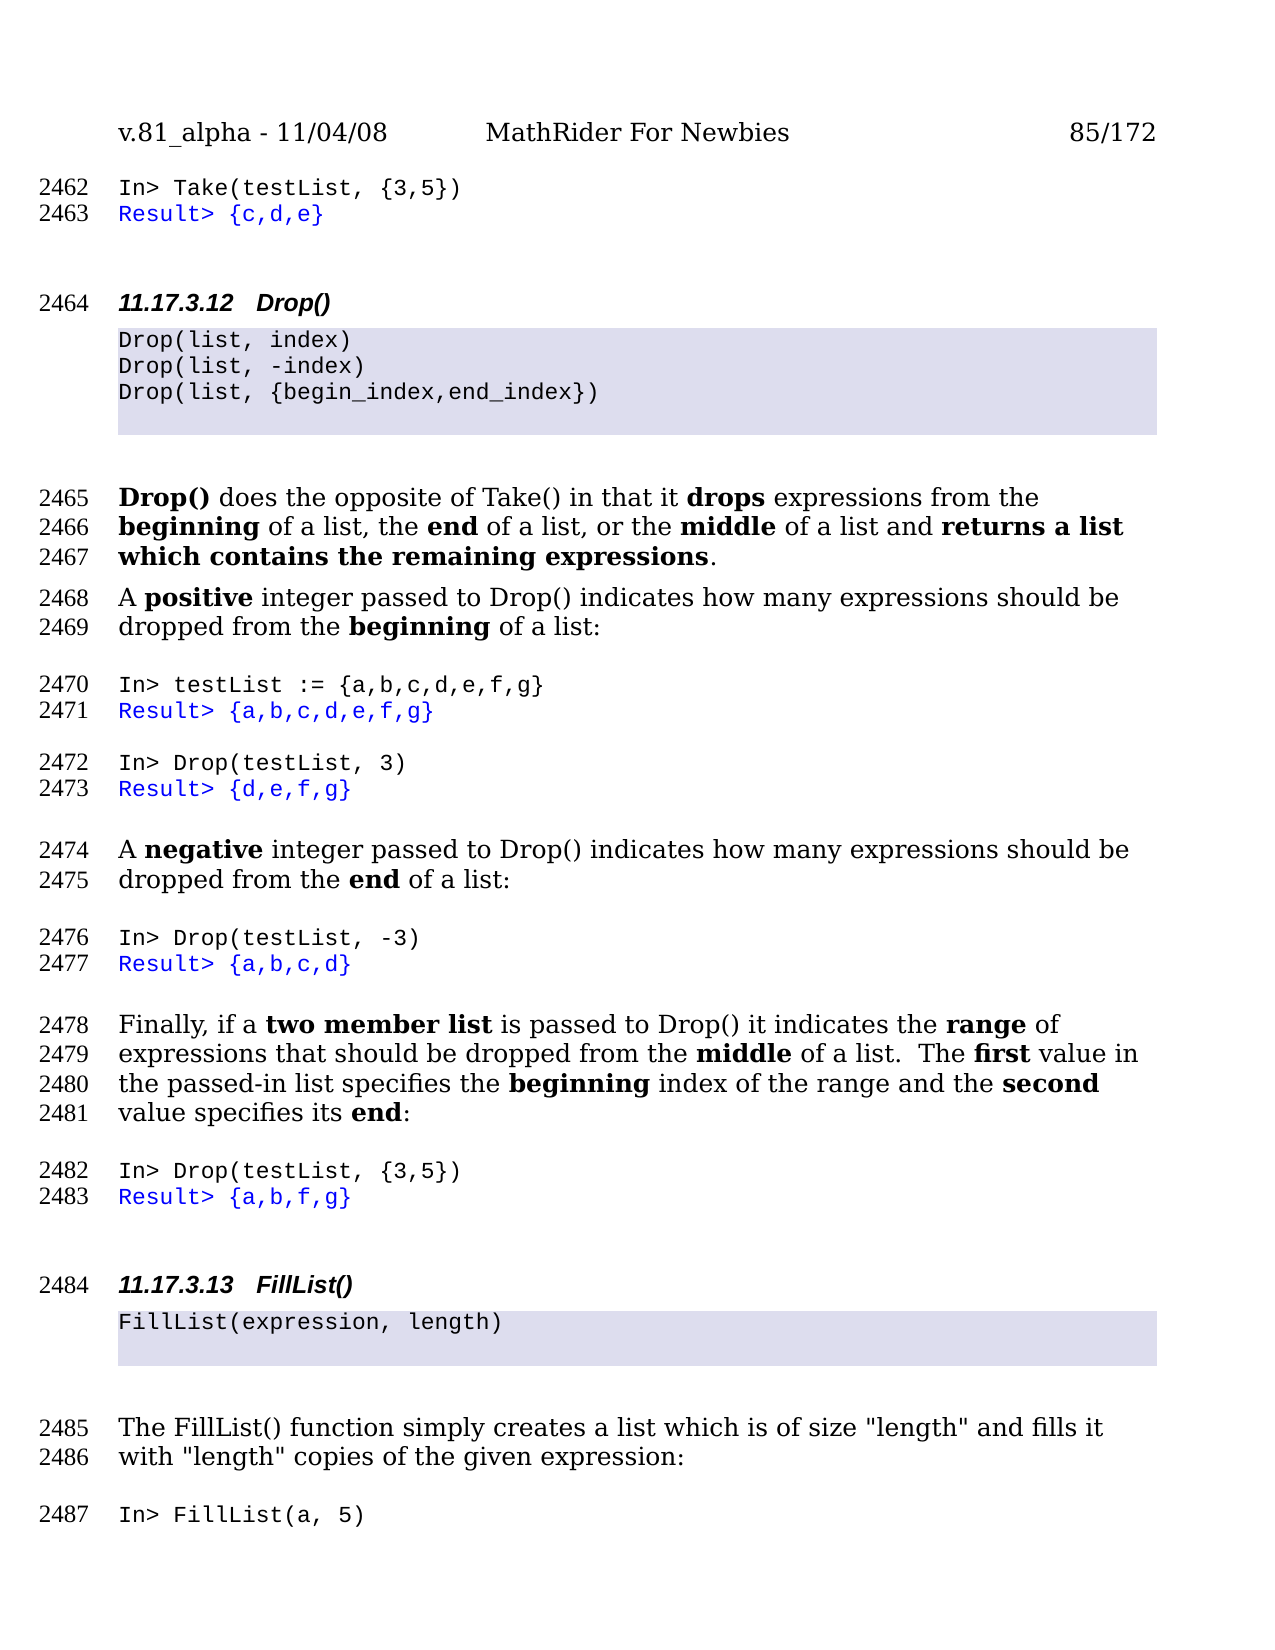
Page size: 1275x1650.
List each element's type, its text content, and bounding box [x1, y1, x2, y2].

text Result> {a,b,c,d,e,f,g} [118, 699, 1157, 726]
table_header FillList(expression, length) [118, 1311, 1157, 1366]
subtitle FillList() [118, 1270, 1157, 1299]
text A positive integer passed to Drop() indicates how many expressions should be dropped from the beginning of a list: [118, 583, 1157, 642]
text Result> {c,d,e} [118, 203, 1157, 229]
text In> Take(testList, {3,5}) [118, 177, 1157, 203]
text The FillList() function simply creates a list which is of size "length" and fills it with "length" copies of the given expression: [118, 1413, 1157, 1472]
subtitle Drop() [118, 288, 1157, 316]
text In> testList := {a,b,c,d,e,f,g} [118, 674, 1157, 699]
text Finally, if a two member list is passed to Drop() it indicates the range of expressions that should be dropped from the middle of a list. The first value in the passed-in list specifies the beginning index of the range and the second value specifies its end: [118, 1010, 1157, 1127]
text In> Drop(testList, -3) [118, 926, 1157, 952]
text In> Drop(testList, {3,5}) [118, 1159, 1157, 1185]
text In> FillList(a, 5) [118, 1504, 1157, 1530]
text In> Drop(testList, 3) [118, 751, 1157, 777]
text Result> {a,b,c,d} [118, 952, 1157, 978]
text Drop() does the opposite of Take() in that it drops expressions from the beginning of a list, the end of a list, or the middle of a list and returns a list which contains the remaining expressions. [118, 483, 1157, 571]
text Result> {d,e,f,g} [118, 777, 1157, 803]
text A negative integer passed to Drop() indicates how many expressions should be dropped from the end of a list: [118, 835, 1157, 894]
table_header Drop(list, index) Drop(list, -index) Drop(list, {begin_index,end_index}) [118, 328, 1157, 435]
text Result> {a,b,f,g} [118, 1185, 1157, 1211]
